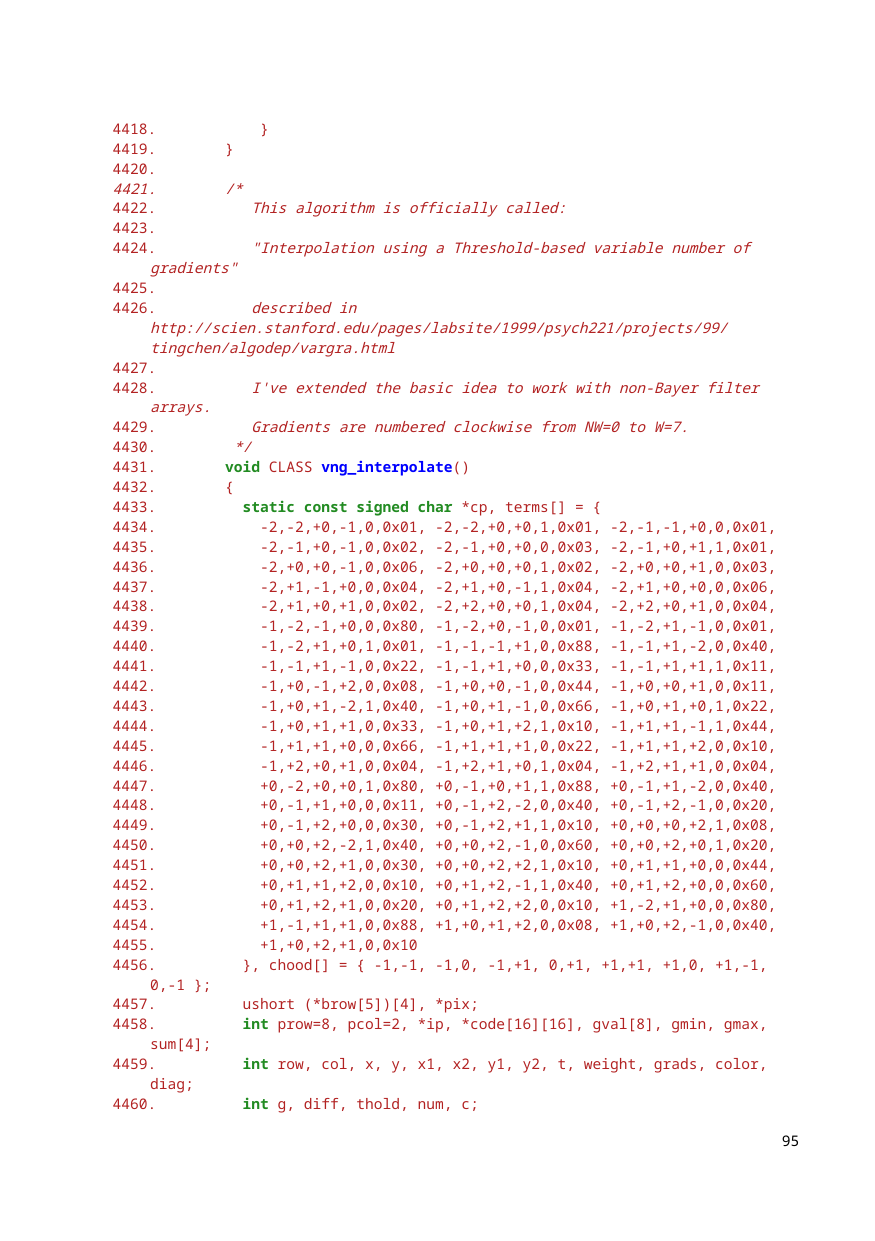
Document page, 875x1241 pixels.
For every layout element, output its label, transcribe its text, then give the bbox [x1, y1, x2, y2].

list }, chood[] = { -1,-1, -1,0, -1,+1, 0,+1, +1,+1, +1,0, +1,-1, 0,-1 }; [112, 954, 799, 994]
list Gradients are numbered clockwise from NW=0 to W=7. [112, 417, 799, 437]
list ushort (*brow[5])[4], *pix; [112, 994, 799, 1014]
list -1,+1,+1,+0,0,0x66, -1,+1,+1,+1,0,0x22, -1,+1,+1,+2,0,0x10, [112, 736, 799, 755]
list static const signed char *cp, terms[] = { [112, 497, 799, 517]
list } [112, 139, 799, 158]
list -2,+1,+0,+1,0,0x02, -2,+2,+0,+0,1,0x04, -2,+2,+0,+1,0,0x04, [112, 596, 799, 616]
list +1,+0,+2,+1,0,0x10 [112, 934, 799, 954]
list } [112, 119, 799, 139]
list int prow=8, pcol=2, *ip, *code[16][16], gval[8], gmin, gmax, sum[4]; [112, 1014, 799, 1054]
list I've extended the basic idea to work with non-Bayer filter arrays. [112, 377, 799, 417]
list -2,+1,-1,+0,0,0x04, -2,+1,+0,-1,1,0x04, -2,+1,+0,+0,0,0x06, [112, 576, 799, 596]
list -2,-1,+0,-1,0,0x02, -2,-1,+0,+0,0,0x03, -2,-1,+0,+1,1,0x01, [112, 537, 799, 556]
list int row, col, x, y, x1, x2, y1, y2, t, weight, grads, color, diag; [112, 1054, 799, 1094]
list described in http://scien.stanford.edu/pages/labsite/1999/psych221/projects/99/tingchen/algodep/vargra.html [112, 298, 799, 357]
list /* [112, 178, 799, 198]
list -1,+0,+1,-2,1,0x40, -1,+0,+1,-1,0,0x66, -1,+0,+1,+0,1,0x22, [112, 696, 799, 716]
list -1,-2,-1,+0,0,0x80, -1,-2,+0,-1,0,0x01, -1,-2,+1,-1,0,0x01, [112, 616, 799, 636]
list +0,-1,+1,+0,0,0x11, +0,-1,+2,-2,0,0x40, +0,-1,+2,-1,0,0x20, [112, 795, 799, 815]
list -1,-1,+1,-1,0,0x22, -1,-1,+1,+0,0,0x33, -1,-1,+1,+1,1,0x11, [112, 656, 799, 676]
list */ [112, 437, 799, 457]
list +0,-1,+2,+0,0,0x30, +0,-1,+2,+1,1,0x10, +0,+0,+0,+2,1,0x08, [112, 815, 799, 835]
list +1,-1,+1,+1,0,0x88, +1,+0,+1,+2,0,0x08, +1,+0,+2,-1,0,0x40, [112, 914, 799, 934]
list +0,+0,+2,+1,0,0x30, +0,+0,+2,+2,1,0x10, +0,+1,+1,+0,0,0x44, [112, 855, 799, 875]
list +0,+1,+1,+2,0,0x10, +0,+1,+2,-1,1,0x40, +0,+1,+2,+0,0,0x60, [112, 875, 799, 895]
list { [112, 477, 799, 497]
list "Interpolation using a Threshold-based variable number of gradients" [112, 238, 799, 278]
list -1,+2,+0,+1,0,0x04, -1,+2,+1,+0,1,0x04, -1,+2,+1,+1,0,0x04, [112, 755, 799, 775]
list int g, diff, thold, num, c; [112, 1094, 799, 1113]
list This algorithm is officially called: [112, 198, 799, 218]
list -1,+0,-1,+2,0,0x08, -1,+0,+0,-1,0,0x44, -1,+0,+0,+1,0,0x11, [112, 676, 799, 696]
list -2,-2,+0,-1,0,0x01, -2,-2,+0,+0,1,0x01, -2,-1,-1,+0,0,0x01, [112, 517, 799, 537]
list -1,-2,+1,+0,1,0x01, -1,-1,-1,+1,0,0x88, -1,-1,+1,-2,0,0x40, [112, 636, 799, 656]
list +0,-2,+0,+0,1,0x80, +0,-1,+0,+1,1,0x88, +0,-1,+1,-2,0,0x40, [112, 775, 799, 795]
list -1,+0,+1,+1,0,0x33, -1,+0,+1,+2,1,0x10, -1,+1,+1,-1,1,0x44, [112, 716, 799, 736]
list -2,+0,+0,-1,0,0x06, -2,+0,+0,+0,1,0x02, -2,+0,+0,+1,0,0x03, [112, 556, 799, 576]
list +0,+0,+2,-2,1,0x40, +0,+0,+2,-1,0,0x60, +0,+0,+2,+0,1,0x20, [112, 835, 799, 855]
list +0,+1,+2,+1,0,0x20, +0,+1,+2,+2,0,0x10, +1,-2,+1,+0,0,0x80, [112, 895, 799, 914]
list void CLASS vng_interpolate() [112, 457, 799, 477]
